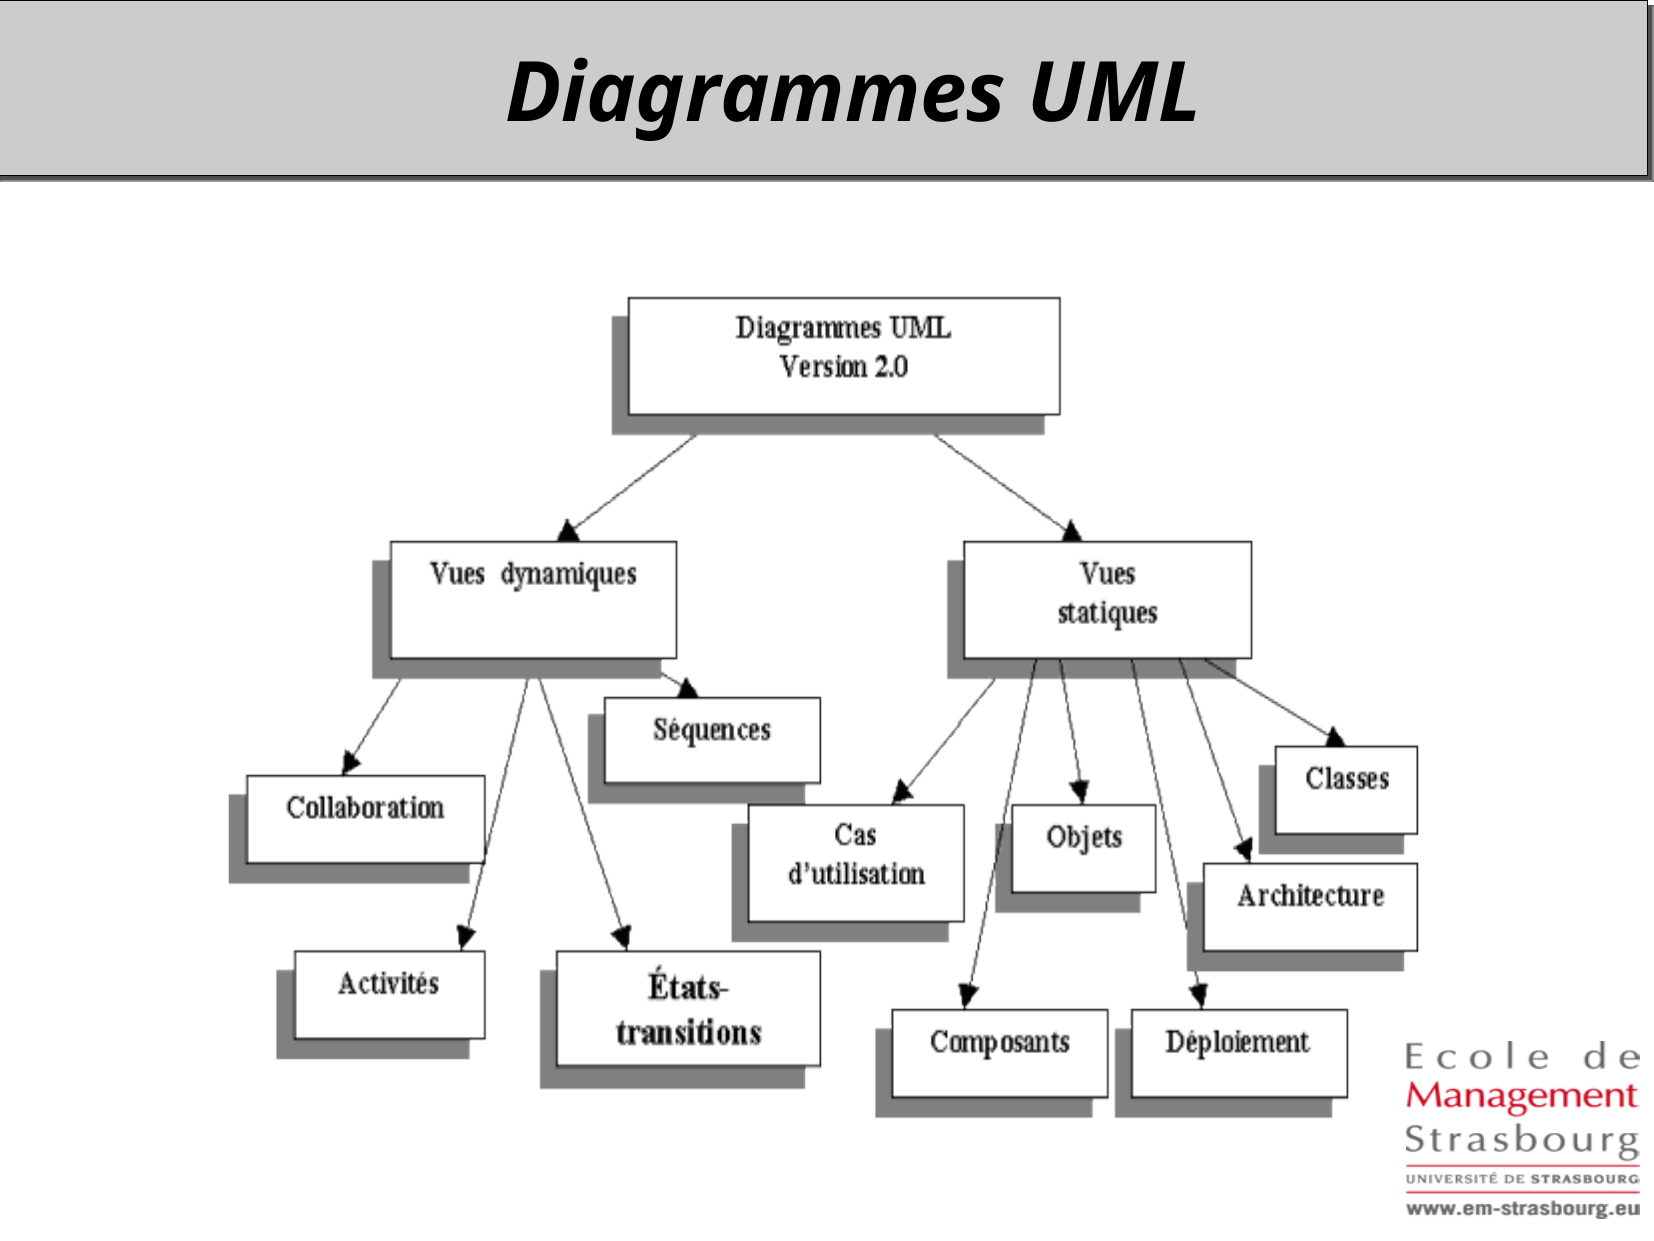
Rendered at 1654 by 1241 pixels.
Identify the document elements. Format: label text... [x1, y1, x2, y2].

title Diagrammes UML [147, 0, 1560, 178]
picture [227, 290, 1640, 1219]
